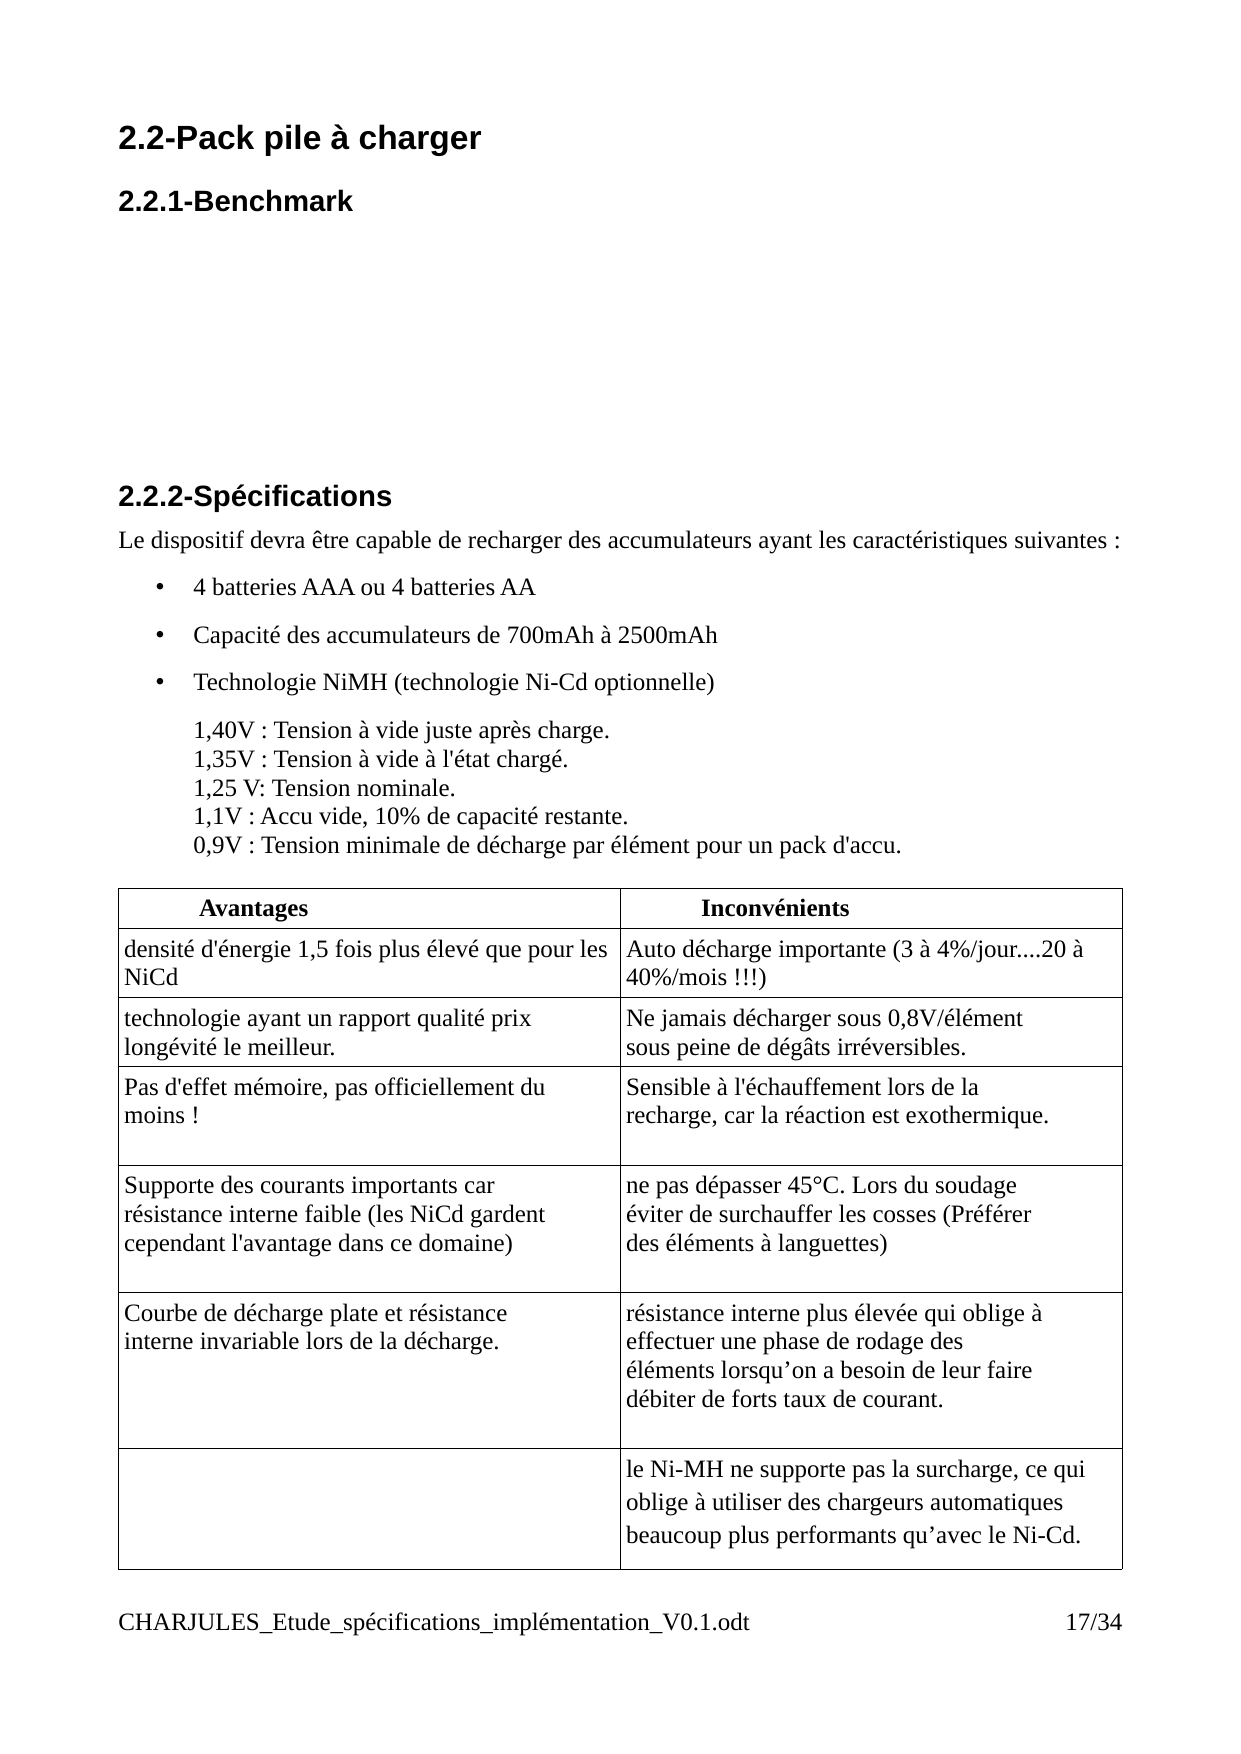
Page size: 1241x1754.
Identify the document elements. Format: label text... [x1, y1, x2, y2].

table_cell Auto décharge importante (3 à 4%/jour....20 à 40%/mois !!!) [621, 929, 1122, 997]
table_header Inconvénients [621, 889, 1122, 928]
table_cell Courbe de décharge plate et résistance interne invariable lors de la décharge. [119, 1293, 620, 1448]
list 1,40V : Tension à vide juste après charge. 1,35V : Tension à vide à l'état chargé. 1,25 V: Tension nominale. 1,1V : Accu vide, 10% de capacité restante. 0,9V : Tension minimale de décharge par élément pour un pack d'accu. [156, 715, 1122, 859]
table_cell Ne jamais décharger sous 0,8V/élément sous peine de dégâts irréversibles. [621, 998, 1122, 1066]
table_cell le Ni-MH ne supporte pas la surcharge, ce qui oblige à utiliser des chargeurs automatiques beaucoup plus performants qu’avec le Ni-Cd. [621, 1449, 1122, 1569]
table_cell résistance interne plus élevée qui oblige à effectuer une phase de rodage des éléments lorsqu’on a besoin de leur faire débiter de forts taux de courant. [621, 1293, 1122, 1448]
list Capacité des accumulateurs de 700mAh à 2500mAh [156, 620, 1122, 649]
table_cell technologie ayant un rapport qualité prix longévité le meilleur. [119, 998, 620, 1066]
list Technologie NiMH (technologie Ni-Cd optionnelle) [156, 667, 1122, 696]
subtitle 2.2.2-Spécifications [118, 478, 1122, 512]
table_cell [119, 1449, 620, 1569]
table_cell Pas d'effet mémoire, pas officiellement du moins ! [119, 1067, 620, 1164]
table_cell Sensible à l'échauffement lors de la recharge, car la réaction est exothermique. [621, 1067, 1122, 1164]
table_cell Supporte des courants importants car résistance interne faible (les NiCd gardent cependant l'avantage dans ce domaine) [119, 1166, 620, 1292]
list 4 batteries AAA ou 4 batteries AA [156, 572, 1122, 601]
subtitle 2.2.1-Benchmark [118, 184, 1122, 218]
text Le dispositif devra être capable de recharger des accumulateurs ayant les caractéristiques suivantes : [118, 525, 1122, 553]
table_cell ne pas dépasser 45°C. Lors du soudage éviter de surchauffer les cosses (Préférer des éléments à languettes) [621, 1166, 1122, 1292]
subtitle 2.2-Pack pile à charger [118, 118, 1122, 157]
table_cell densité d'énergie 1,5 fois plus élevé que pour les NiCd [119, 929, 620, 997]
table_header Avantages [119, 889, 620, 928]
